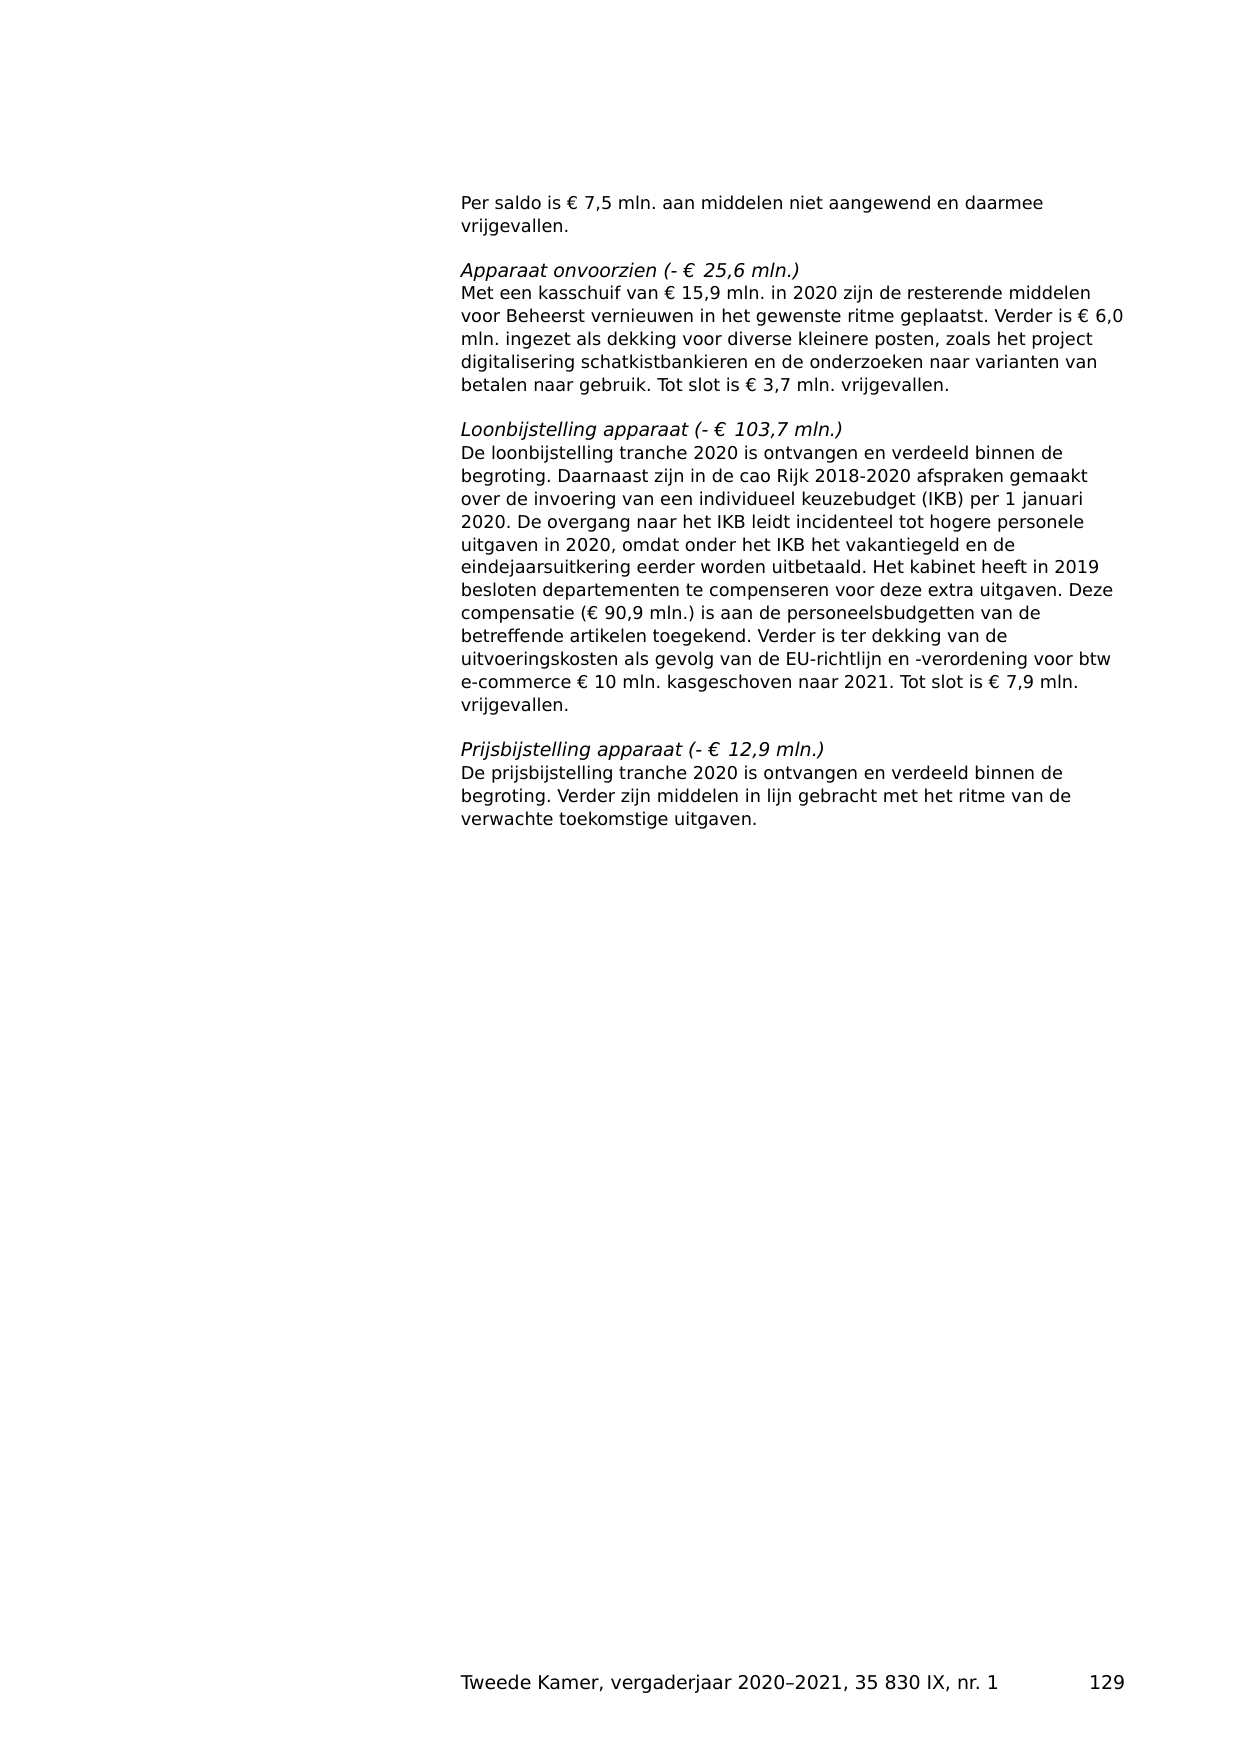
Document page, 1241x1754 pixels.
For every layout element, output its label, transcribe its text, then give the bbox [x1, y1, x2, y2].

text Met een kasschuif van € 15,9 mln. in 2020 zijn de resterende middelen voor Beheerst vernieuwen in het gewenste ritme geplaatst. Verder is € 6,0 mln. ingezet als dekking voor diverse kleinere posten, zoals het project digitalisering schatkistbankieren en de onderzoeken naar varianten van betalen naar gebruik. Tot slot is € 3,7 mln. vrijgevallen. [461, 281, 1125, 396]
text Loonbijstelling apparaat (- € 103,7 mln.) [461, 419, 1125, 441]
text De loonbijstelling tranche 2020 is ontvangen en verdeeld binnen de begroting. Daarnaast zijn in de cao Rijk 2018-2020 afspraken gemaakt over de invoering van een individueel keuzebudget (IKB) per 1 januari 2020. De overgang naar het IKB leidt incidenteel tot hogere personele uitgaven in 2020, omdat onder het IKB het vakantiegeld en de eindejaarsuitkering eerder worden uitbetaald. Het kabinet heeft in 2019 besloten departementen te compenseren voor deze extra uitgaven. Deze compensatie (€ 90,9 mln.) is aan de personeelsbudgetten van de betreffende artikelen toegekend. Verder is ter dekking van de uitvoeringskosten als gevolg van de EU-richtlijn en -verordening voor btw e-commerce € 10 mln. kasgeschoven naar 2021. Tot slot is € 7,9 mln. vrijgevallen. [461, 441, 1125, 716]
text Apparaat onvoorzien (- € 25,6 mln.) [461, 259, 1125, 281]
text De prijsbijstelling tranche 2020 is ontvangen en verdeeld binnen de begroting. Verder zijn middelen in lijn gebracht met het ritme van de verwachte toekomstige uitgaven. [461, 761, 1125, 829]
text Per saldo is € 7,5 mln. aan middelen niet aangewend en daarmee vrijgevallen. [461, 191, 1125, 237]
text Prijsbijstelling apparaat (- € 12,9 mln.) [461, 739, 1125, 761]
